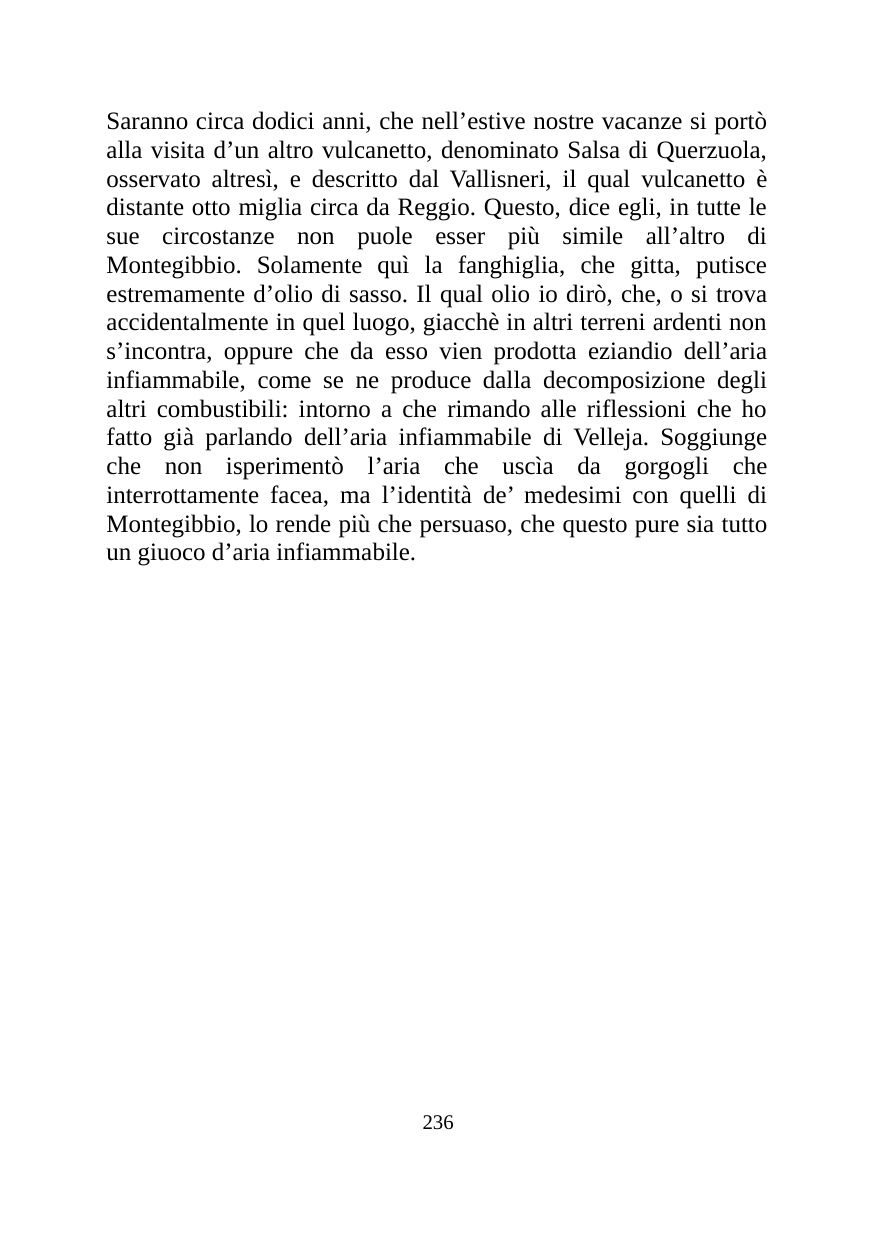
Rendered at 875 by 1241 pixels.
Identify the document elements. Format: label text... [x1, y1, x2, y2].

text Saranno circa dodici anni, che nell’estive nostre vacanze si portò alla visita d’un altro vulcanetto, denominato Salsa di Querzuola, osservato altresì, e descritto dal Vallisneri, il qual vulcanetto è distante otto miglia circa da Reggio. Questo, dice egli, in tutte le sue circostanze non puole esser più simile all’altro di Montegibbio. Solamente quì la fanghiglia, che gitta, putisce estremamente d’olio di sasso. Il qual olio io dirò, che, o si trova accidentalmente in quel luogo, giacchè in altri terreni ardenti non s’incontra, oppure che da esso vien prodotta eziandio dell’aria infiammabile, come se ne produce dalla decomposizione degli altri combustibili: intorno a che rimando alle riflessioni che ho fatto già parlando dell’aria infiammabile di Velleja. Soggiunge che non isperimentò l’aria che uscìa da gorgogli che interrottamente facea, ma l’identità de’ medesimi con quelli di Montegibbio, lo rende più che persuaso, che questo pure sia tutto un giuoco d’aria infiammabile. [106, 106, 768, 566]
